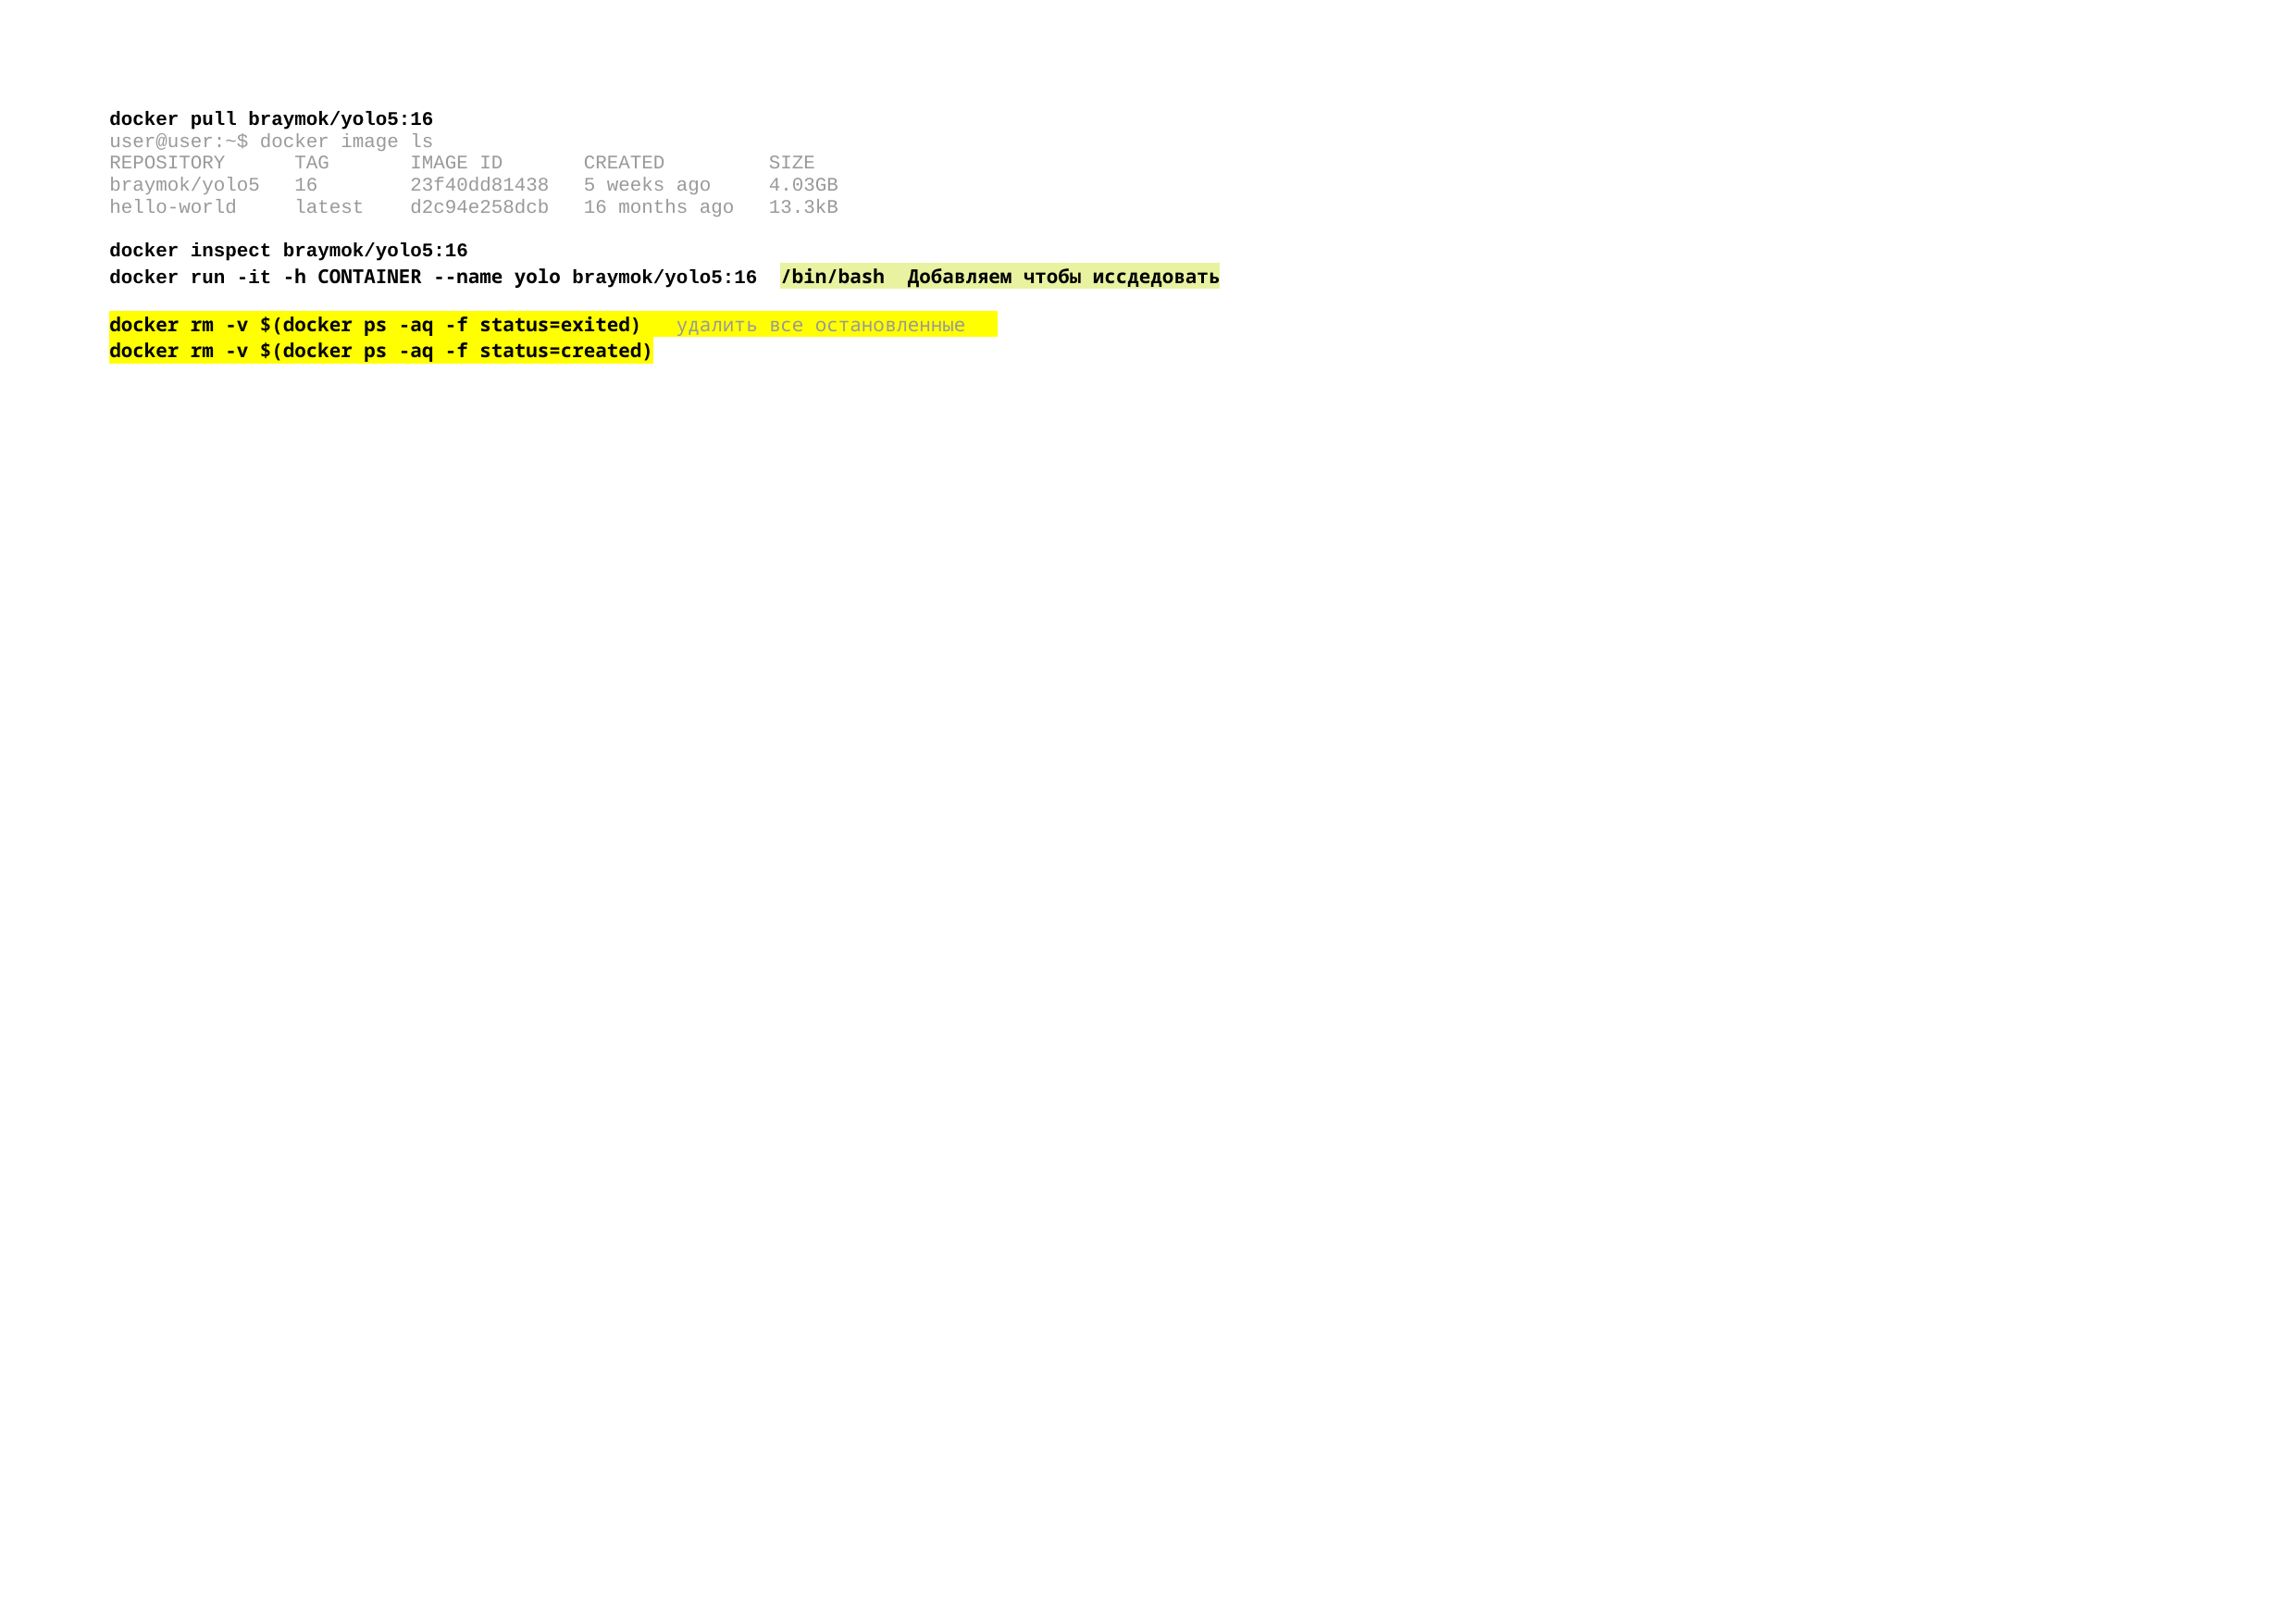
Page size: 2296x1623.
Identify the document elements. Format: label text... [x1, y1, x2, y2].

text braymok/yolo5 16 23f40dd81438 5 weeks ago 4.03GB [109, 175, 2186, 197]
text docker inspect braymok/yolo5:16 [109, 241, 2186, 263]
text REPOSITORY TAG IMAGE ID CREATED SIZE [109, 153, 2186, 175]
text docker pull braymok/yolo5:16 [109, 109, 2186, 131]
text docker rm -v $(docker ps -aq -f status=exited) удалить все остановленные [109, 311, 2186, 337]
text hello-world latest d2c94e258dcb 16 months ago 13.3kB [109, 197, 2186, 218]
text user@user:~$ docker image ls [109, 131, 2186, 153]
text docker rm -v $(docker ps -aq -f status=created) [109, 337, 2186, 364]
text docker run -it -h CONTAINER --name yolo braymok/yolo5:16 /bin/bash Добавляем чтобы иссдедовать [109, 263, 2186, 289]
